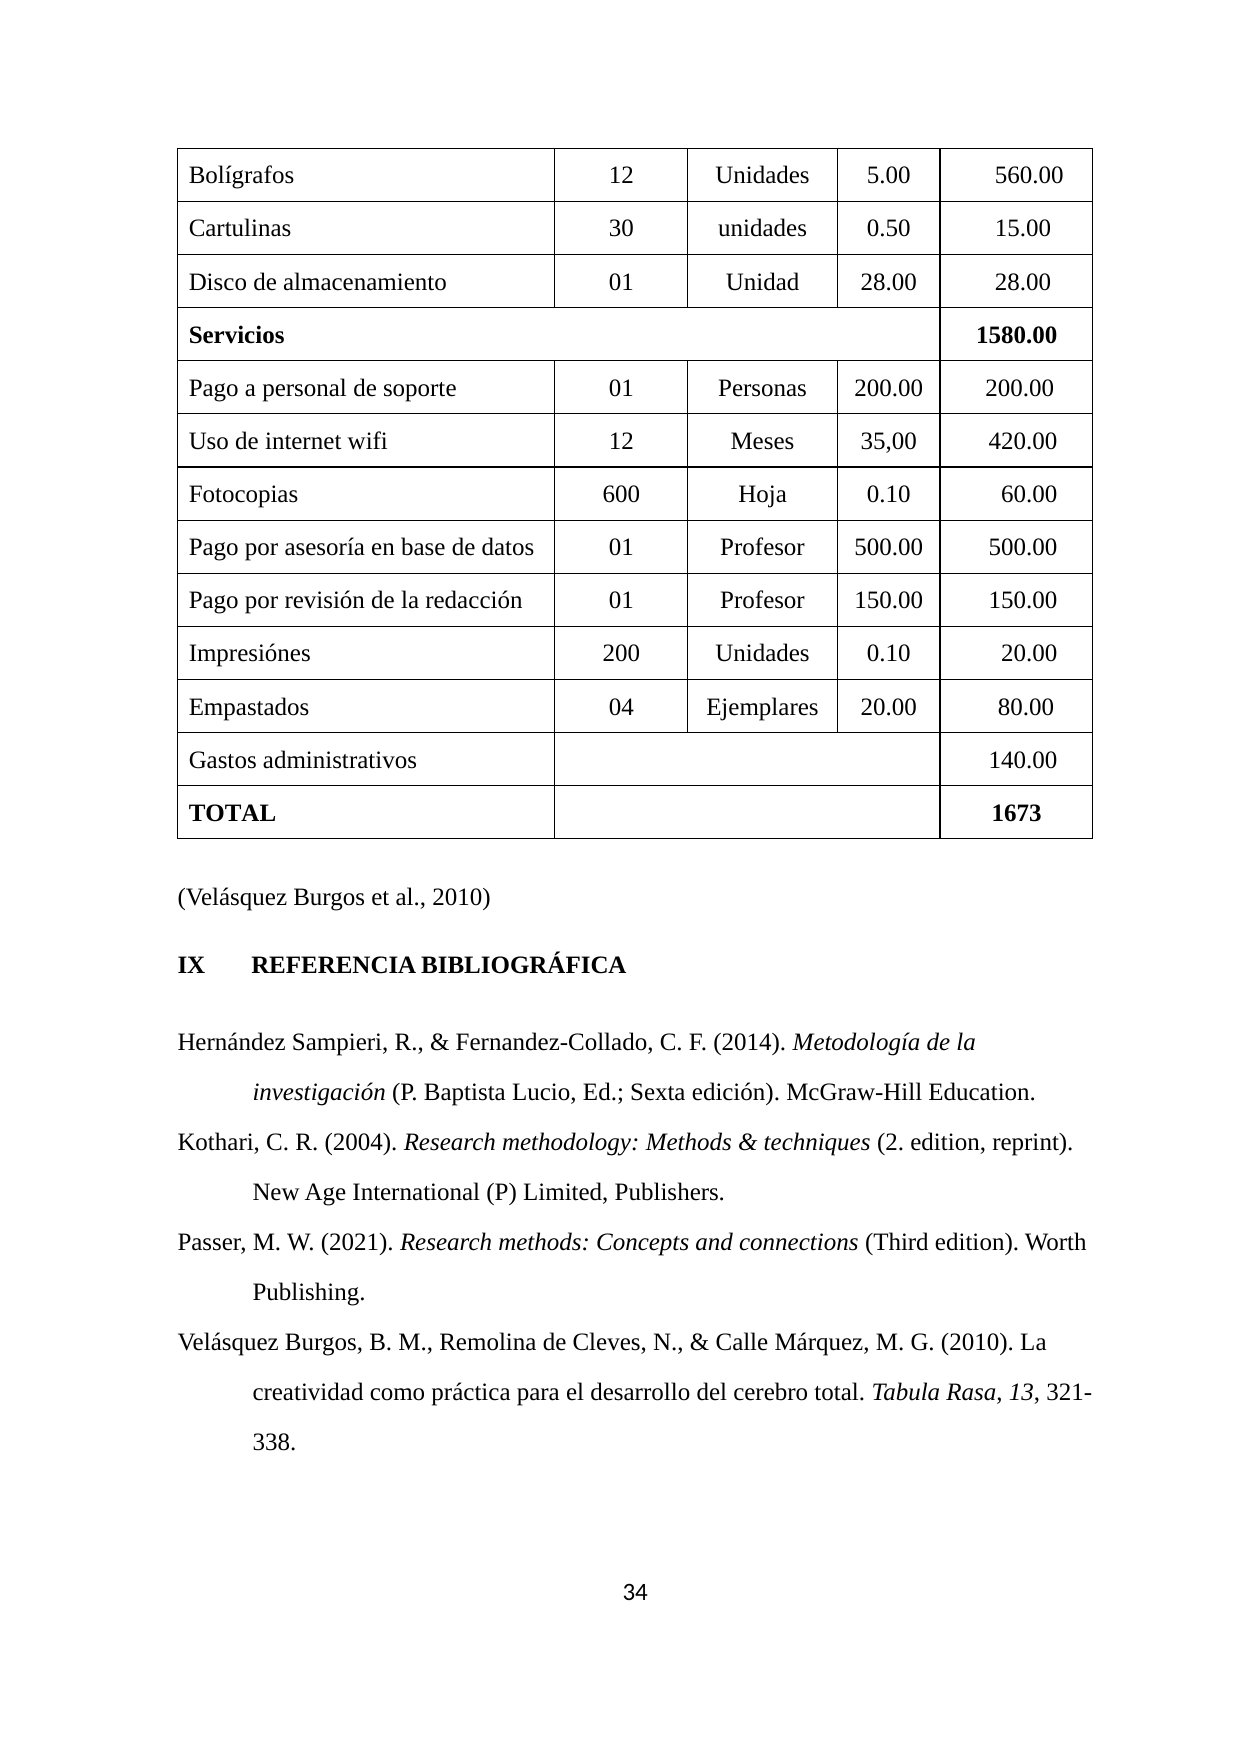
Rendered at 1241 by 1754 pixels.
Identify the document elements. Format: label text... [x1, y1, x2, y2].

table_cell 12 [555, 414, 687, 466]
table_cell 35,00 [838, 414, 939, 466]
table_cell [555, 733, 939, 785]
table_cell Personas [688, 361, 837, 413]
table_cell Pago por revisión de la redacción [178, 574, 554, 626]
table_cell Profesor [688, 574, 837, 626]
subtitle REFERENCIA BIBLIOGRÁFICA [177, 951, 1093, 979]
table_cell 560.00 [941, 149, 1092, 201]
table_cell Gastos administrativos [178, 733, 554, 785]
table_cell Fotocopias [178, 468, 554, 519]
text Velásquez Burgos, B. M., Remolina de Cleves, N., & Calle Márquez, M. G. (2010). La creatividad como práctica para el desarrollo del cerebro total. Tabula Rasa, 13, 321-338. [177, 1306, 1093, 1456]
table_cell Pago por asesoría en base de datos [178, 521, 554, 573]
table_cell 200.00 [838, 361, 939, 413]
table_cell 60.00 [941, 468, 1092, 519]
table_cell Servicios [178, 308, 939, 360]
table_cell 15.00 [941, 202, 1092, 254]
table_cell 150.00 [838, 574, 939, 626]
table_cell 01 [555, 574, 687, 626]
table_cell 420.00 [941, 414, 1092, 466]
table_cell Hoja [688, 468, 837, 519]
table_cell 0.50 [838, 202, 939, 254]
table_cell 01 [555, 521, 687, 573]
table_cell 20.00 [941, 627, 1092, 679]
text Passer, M. W. (2021). Research methods: Concepts and connections (Third edition). Worth Publishing. [177, 1206, 1093, 1306]
table_cell 500.00 [941, 521, 1092, 573]
table_cell Pago a personal de soporte [178, 361, 554, 413]
table_cell 28.00 [838, 255, 939, 307]
table_cell Unidad [688, 255, 837, 307]
table_cell Disco de almacenamiento [178, 255, 554, 307]
table_cell 30 [555, 202, 687, 254]
table_cell 140.00 [941, 733, 1092, 785]
table_cell 1673 [941, 786, 1092, 838]
text (Velásquez Burgos et al., 2010) [177, 882, 1093, 911]
table_cell Unidades [688, 627, 837, 679]
table_cell 200.00 [941, 361, 1092, 413]
table_cell 500.00 [838, 521, 939, 573]
text Kothari, C. R. (2004). Research methodology: Methods & techniques (2. edition, reprint). New Age International (P) Limited, Publishers. [177, 1106, 1093, 1206]
table_cell 01 [555, 361, 687, 413]
table_cell 0.10 [838, 468, 939, 519]
table_cell 150.00 [941, 574, 1092, 626]
table_cell Cartulinas [178, 202, 554, 254]
table_cell 12 [555, 149, 687, 201]
table_cell Bolígrafos [178, 149, 554, 201]
table_cell Uso de internet wifi [178, 414, 554, 466]
table_cell Profesor [688, 521, 837, 573]
table_cell 0.10 [838, 627, 939, 679]
text Hernández Sampieri, R., & Fernandez-Collado, C. F. (2014). Metodología de la investigación (P. Baptista Lucio, Ed.; Sexta edición). McGraw-Hill Education. [177, 1006, 1093, 1106]
table_cell Impresiónes [178, 627, 554, 679]
table_cell [555, 786, 939, 838]
table_cell 600 [555, 468, 687, 519]
table_cell 01 [555, 255, 687, 307]
table_cell 28.00 [941, 255, 1092, 307]
table_cell 20.00 [838, 680, 939, 732]
table_cell TOTAL [178, 786, 554, 838]
table_cell 200 [555, 627, 687, 679]
table_cell Empastados [178, 680, 554, 732]
table_cell 04 [555, 680, 687, 732]
table_cell Ejemplares [688, 680, 837, 732]
table_cell 80.00 [941, 680, 1092, 732]
table_cell Meses [688, 414, 837, 466]
table_cell unidades [688, 202, 837, 254]
table_cell 5.00 [838, 149, 939, 201]
table_cell Unidades [688, 149, 837, 201]
table_cell 1580.00 [941, 308, 1092, 360]
